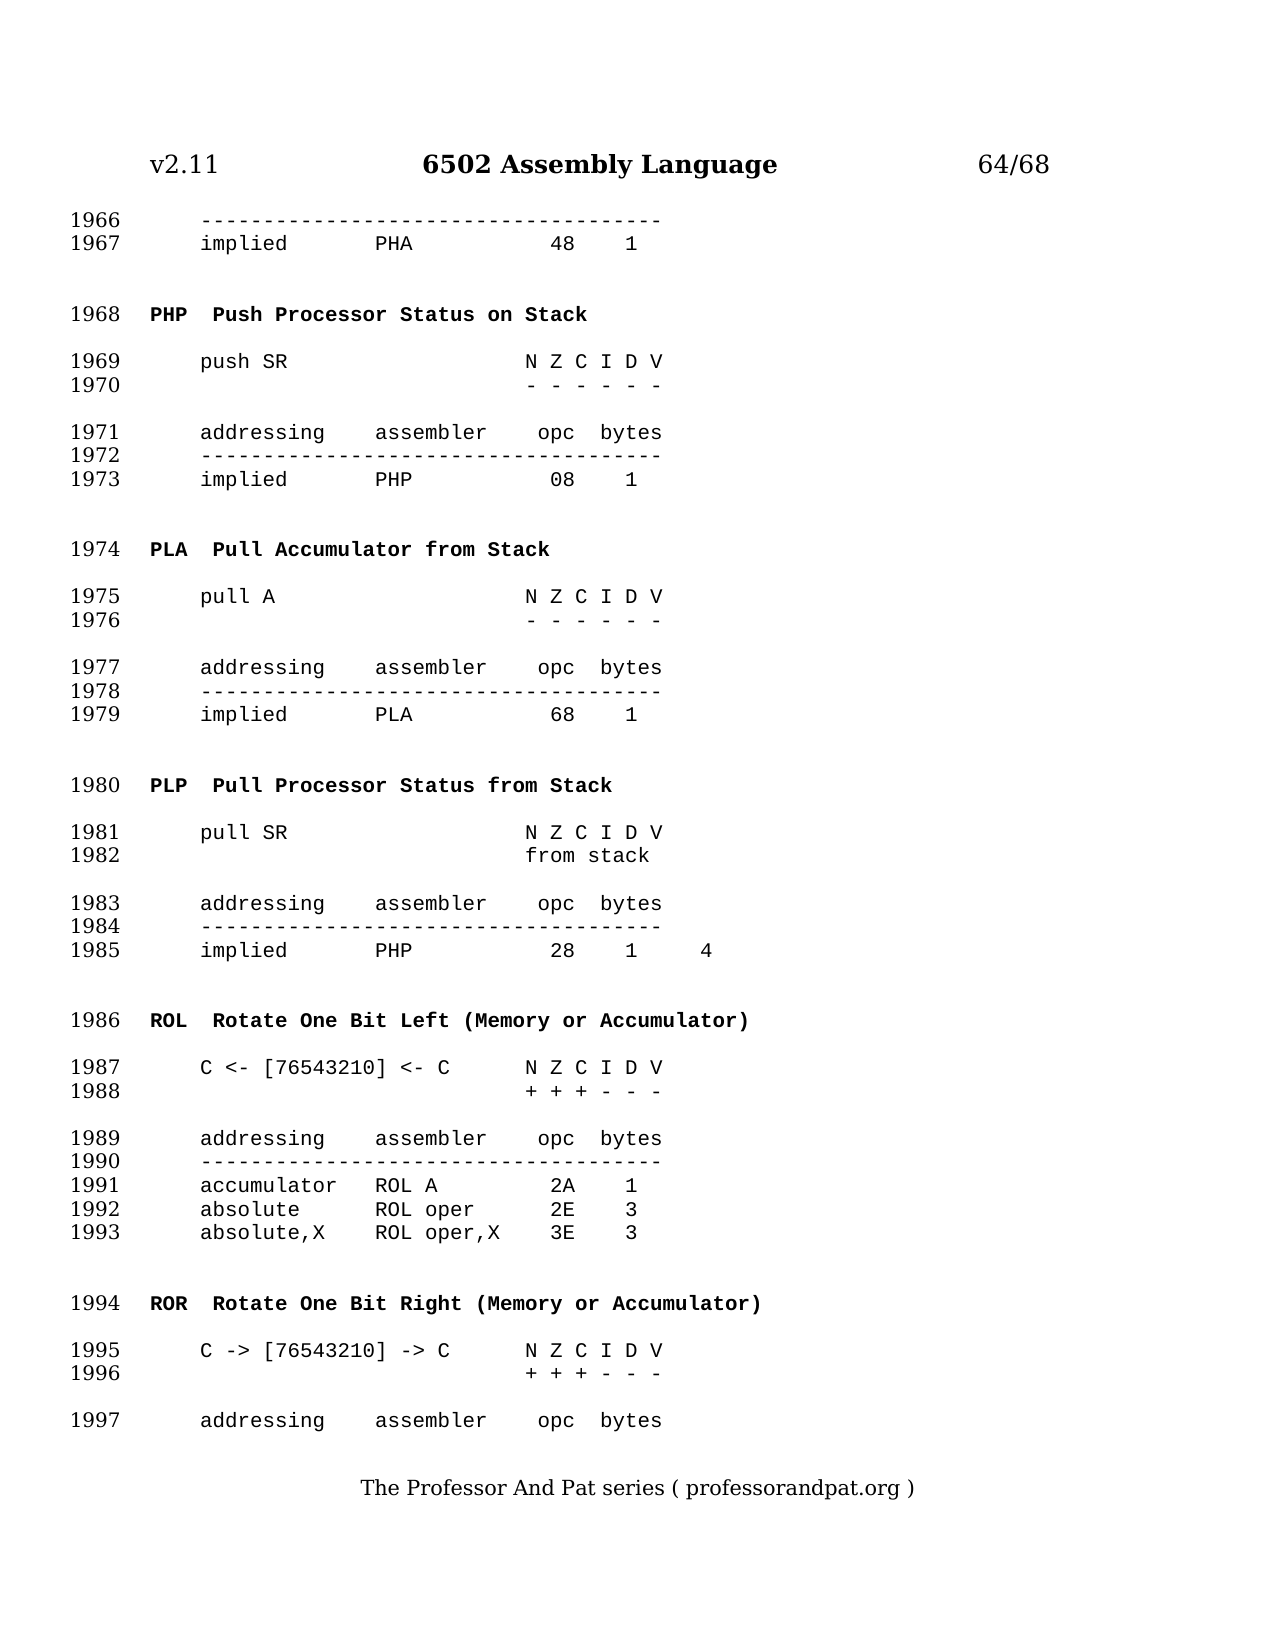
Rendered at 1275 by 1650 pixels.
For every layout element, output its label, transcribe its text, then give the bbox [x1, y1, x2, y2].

text absolute ROL oper 2E 3 [150, 1199, 1125, 1222]
text addressing assembler opc bytes [150, 657, 1125, 681]
text absolute,X ROL oper,X 3E 3 [150, 1222, 1125, 1246]
text ROL Rotate One Bit Left (Memory or Accumulator) [150, 1010, 1125, 1034]
text pull SR N Z C I D V [150, 822, 1125, 846]
text C -> [76543210] -> C N Z C I D V [150, 1340, 1125, 1363]
text addressing assembler opc bytes [150, 1128, 1125, 1152]
text ------------------------------------- [150, 210, 1125, 233]
text push SR N Z C I D V [150, 351, 1125, 375]
text PLP Pull Processor Status from Stack [150, 775, 1125, 798]
text addressing assembler opc bytes [150, 1411, 1125, 1434]
text addressing assembler opc bytes [150, 422, 1125, 445]
text PHP Push Processor Status on Stack [150, 304, 1125, 328]
text pull A N Z C I D V [150, 587, 1125, 610]
text C <- [76543210] <- C N Z C I D V [150, 1057, 1125, 1081]
text implied PHA 48 1 [150, 233, 1125, 257]
text addressing assembler opc bytes [150, 893, 1125, 916]
text implied PHP 08 1 [150, 469, 1125, 492]
text - - - - - - [150, 375, 1125, 398]
text ------------------------------------- [150, 445, 1125, 469]
text implied PHP 28 1 4 [150, 940, 1125, 963]
text ROR Rotate One Bit Right (Memory or Accumulator) [150, 1293, 1125, 1316]
text PLA Pull Accumulator from Stack [150, 539, 1125, 563]
text + + + - - - [150, 1363, 1125, 1387]
text ------------------------------------- [150, 681, 1125, 704]
text - - - - - - [150, 610, 1125, 634]
text accumulator ROL A 2A 1 [150, 1175, 1125, 1199]
text ------------------------------------- [150, 916, 1125, 940]
text + + + - - - [150, 1081, 1125, 1104]
text from stack [150, 846, 1125, 869]
text implied PLA 68 1 [150, 704, 1125, 728]
text ------------------------------------- [150, 1152, 1125, 1175]
